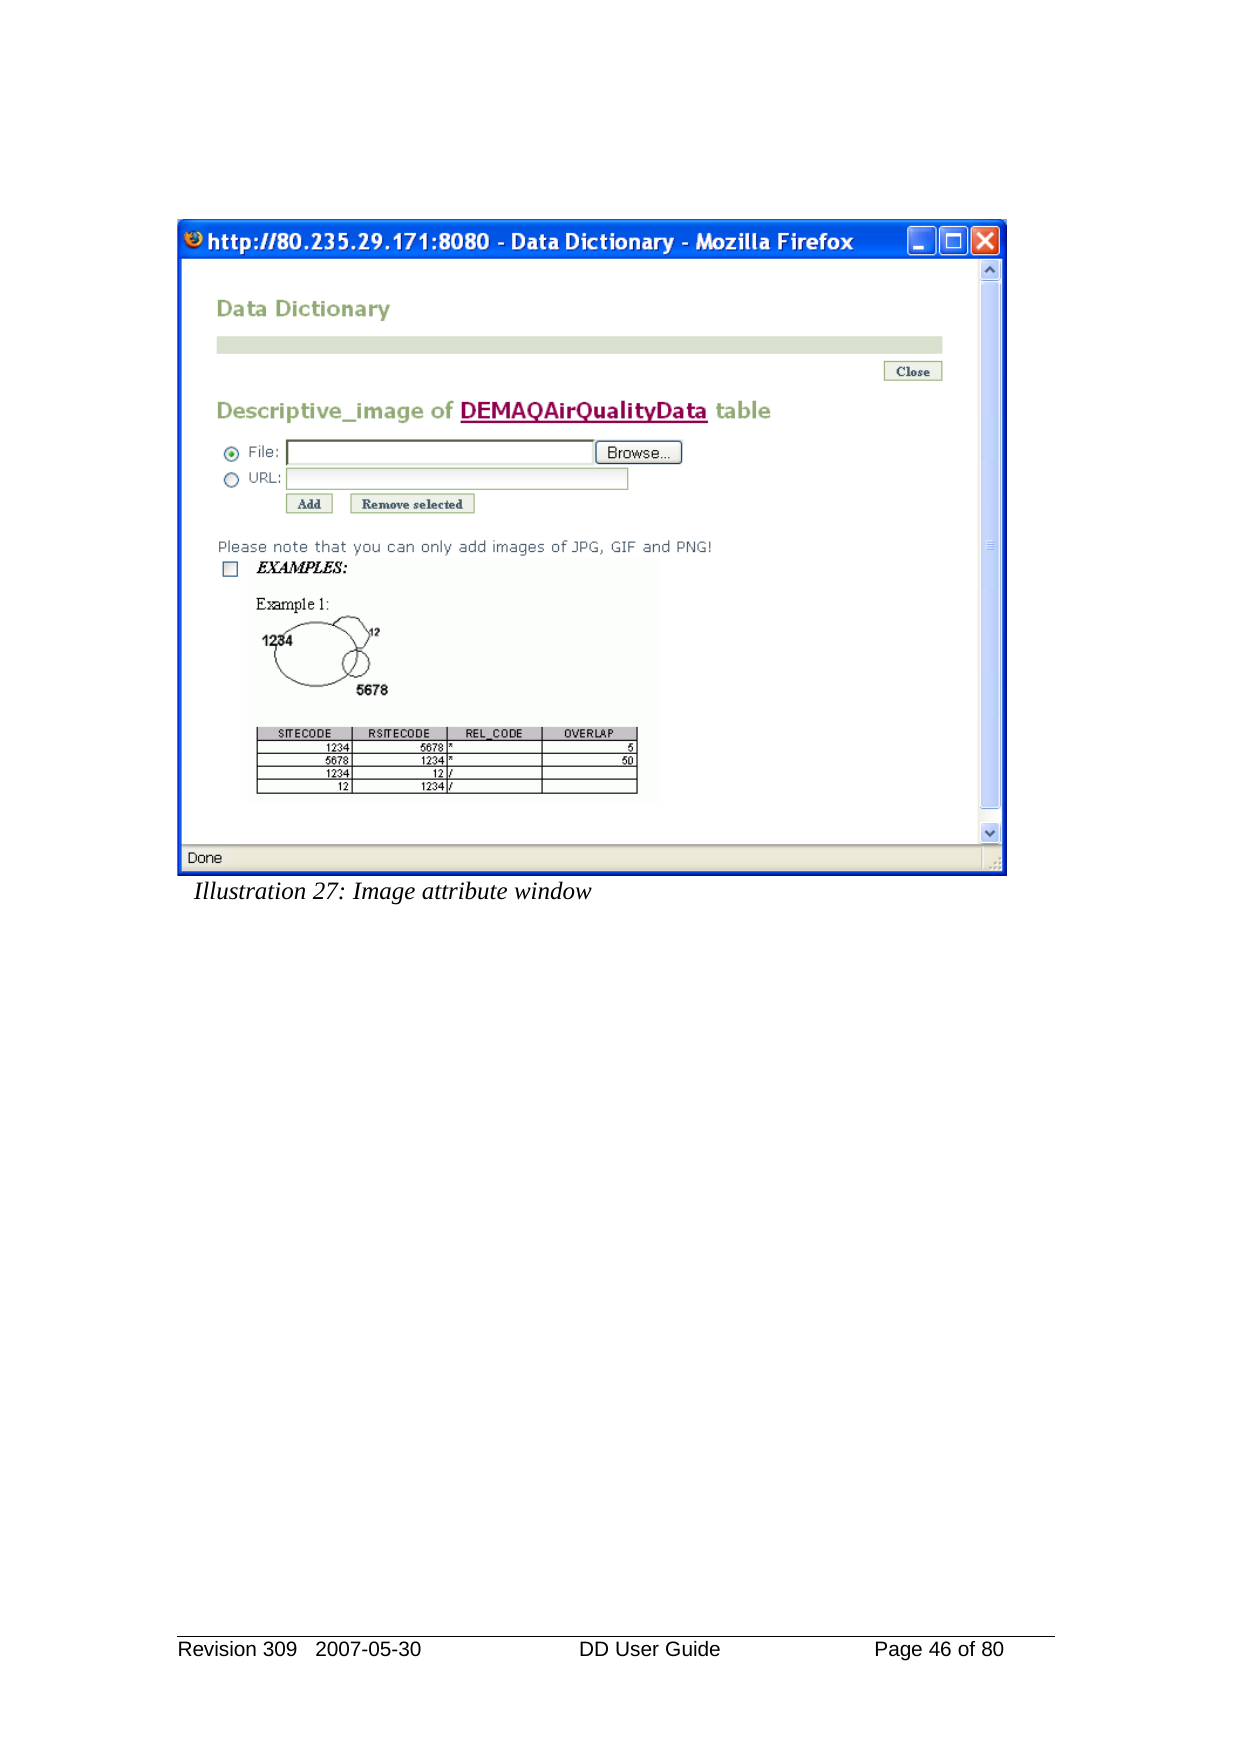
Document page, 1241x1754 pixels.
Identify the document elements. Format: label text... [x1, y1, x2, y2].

picture [177, 219, 1007, 876]
text Illustration 27: Image attribute window [194, 876, 990, 905]
